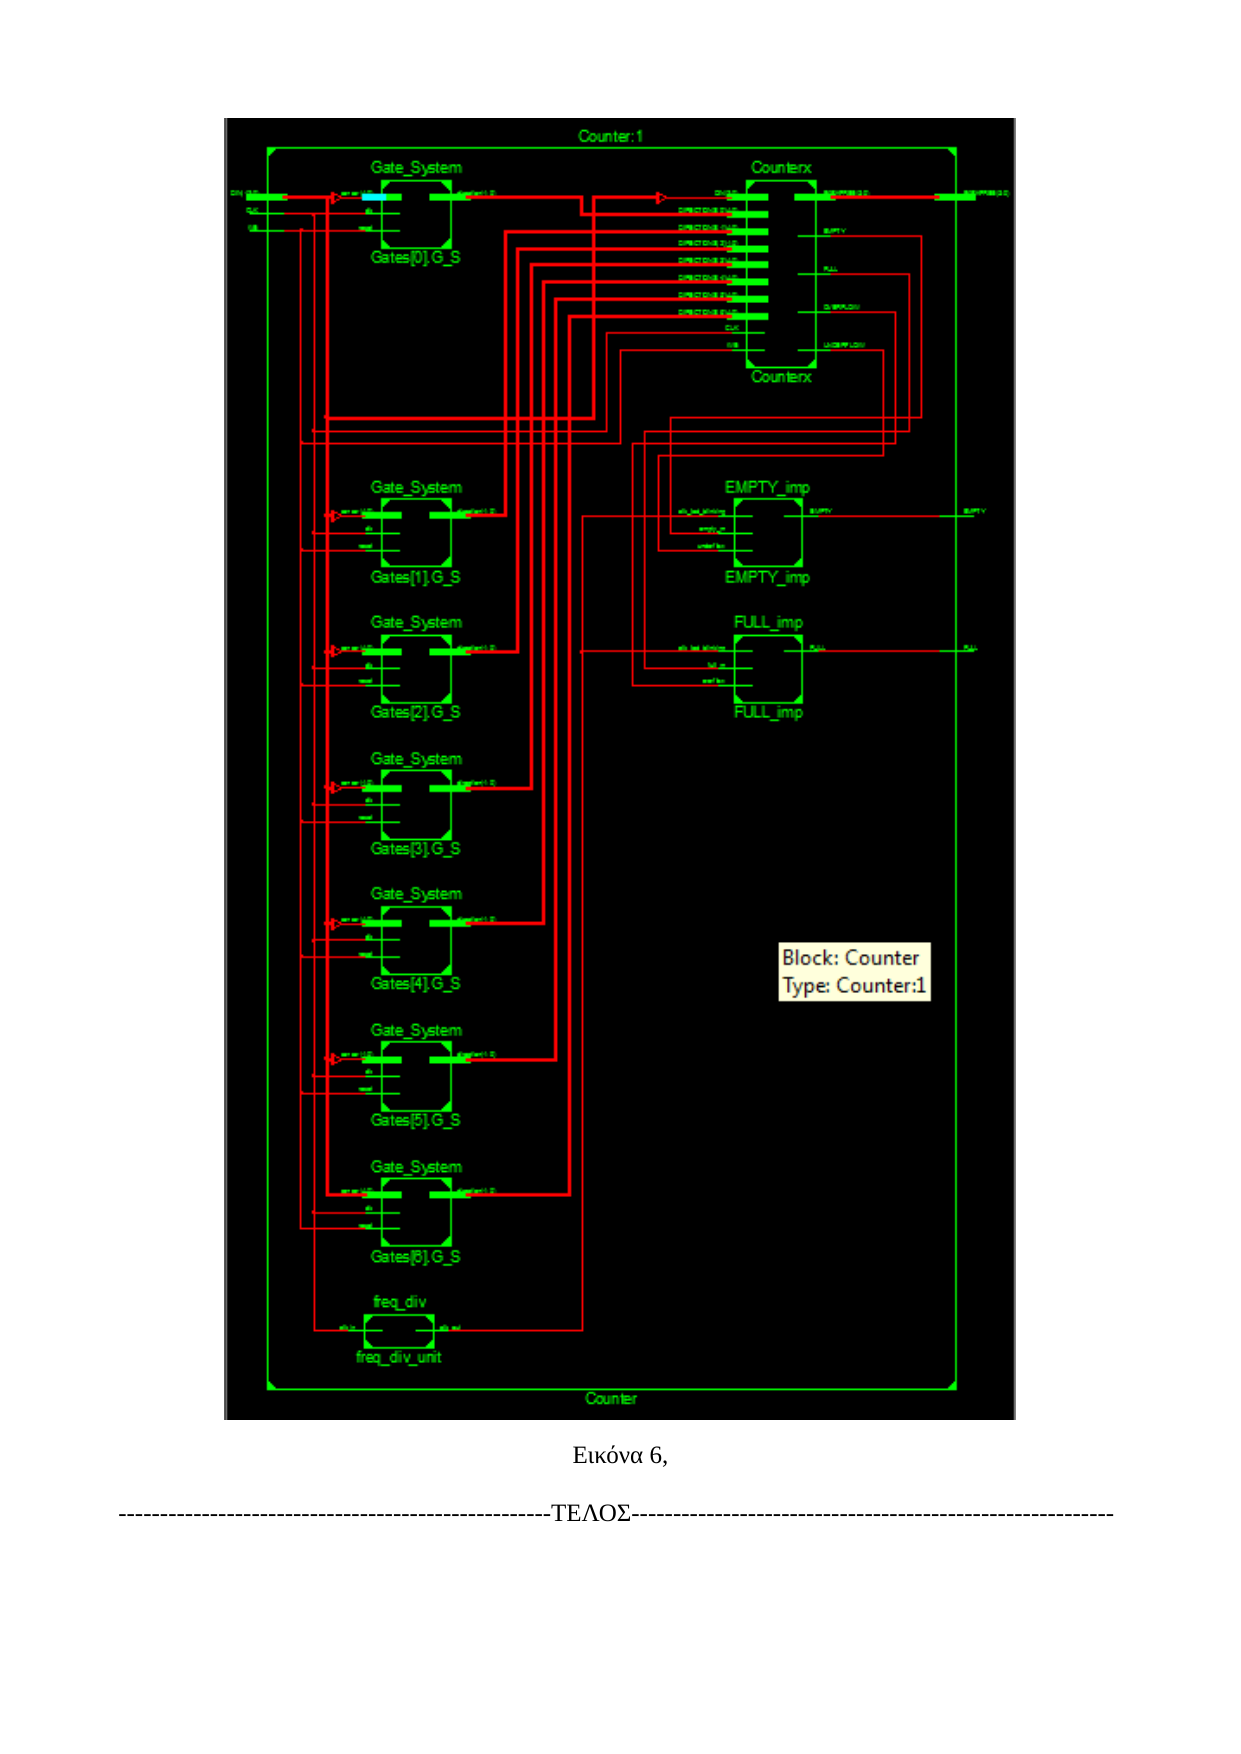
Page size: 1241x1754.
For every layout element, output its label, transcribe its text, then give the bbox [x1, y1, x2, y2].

picture [224, 118, 1016, 1420]
text ----------------------------------------------------ΤΕΛΟΣ---------------------------------------------------------- [118, 1498, 1122, 1527]
text Εικόνα 6, [118, 1441, 1122, 1469]
